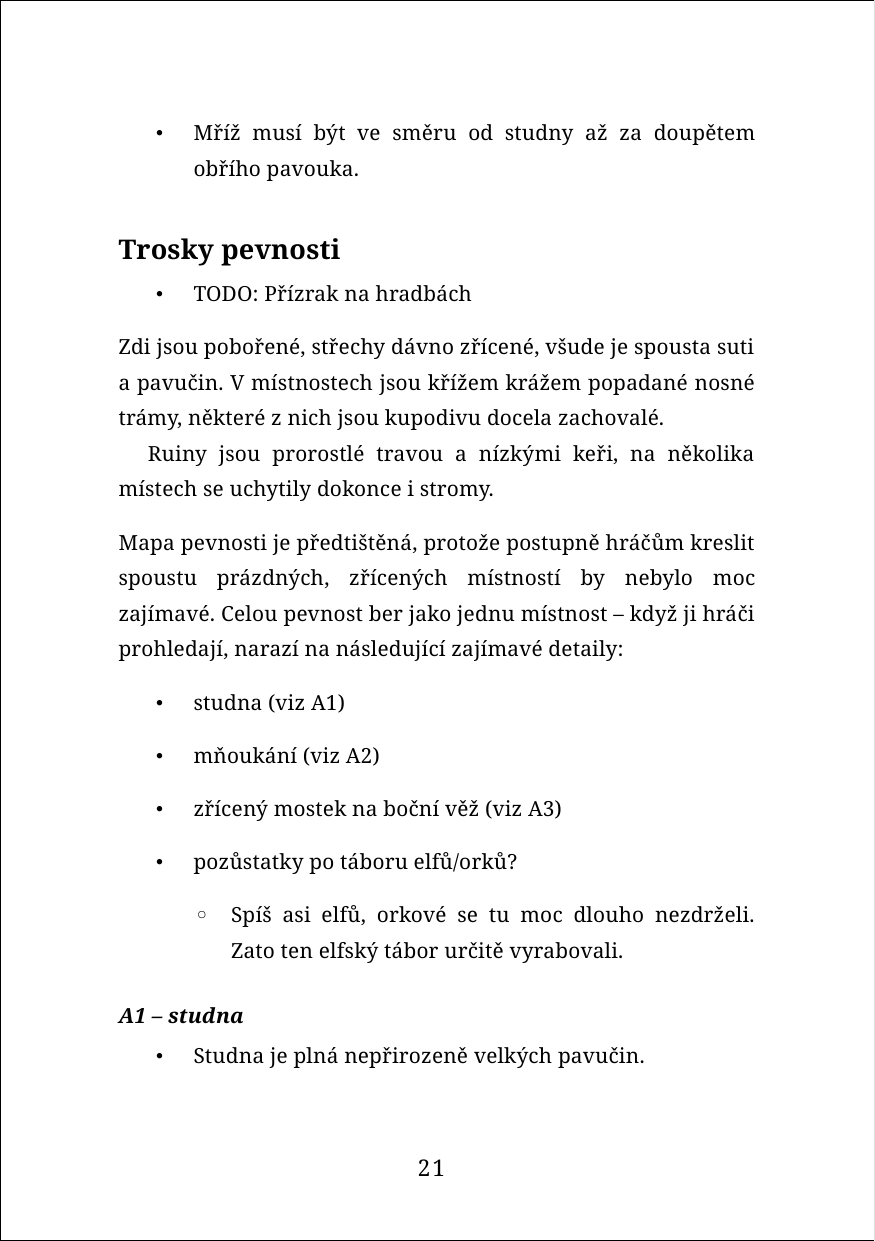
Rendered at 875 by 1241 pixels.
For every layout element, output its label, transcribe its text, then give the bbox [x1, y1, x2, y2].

list studna (viz A1) [156, 688, 756, 716]
list TODO: Přízrak na hradbách [156, 279, 756, 308]
list Spíš asi elfů, orkové se tu moc dlouho nezdrželi. Zato ten elfský tábor určitě vyrabovali. [193, 901, 756, 964]
list zřícený mostek na boční věž (viz A3) [156, 794, 756, 822]
list Studna je plná nepřirozeně velkých pavučin. [156, 1041, 756, 1070]
subtitle Trosky pevnosti [118, 231, 756, 267]
text Mapa pevnosti je předtištěná, protože postupně hráčům kreslit spoustu prázdných, zřícených místností by nebylo moc zajímavé. Celou pevnost ber jako jednu místnost – když ji hráči prohledají, narazí na následující zajímavé detaily: [118, 528, 756, 663]
list mňoukání (viz A2) [156, 741, 756, 769]
list Mříž musí být ve směru od studny až za doupětem obřího pavouka. [156, 118, 756, 182]
list pozůstatky po táboru elfů/orků? [156, 847, 756, 876]
text Zdi jsou pobořené, střechy dávno zřícené, všude je spousta suti a pavučin. V místnostech jsou křížem krážem popadané nosné trámy, některé z nich jsou kupodivu docela zachovalé. Ruiny jsou prorostlé travou a nízkými keři, na několika místech se uchytily dokonce i stromy. [118, 332, 756, 503]
subtitle A1 – studna [118, 1001, 756, 1029]
